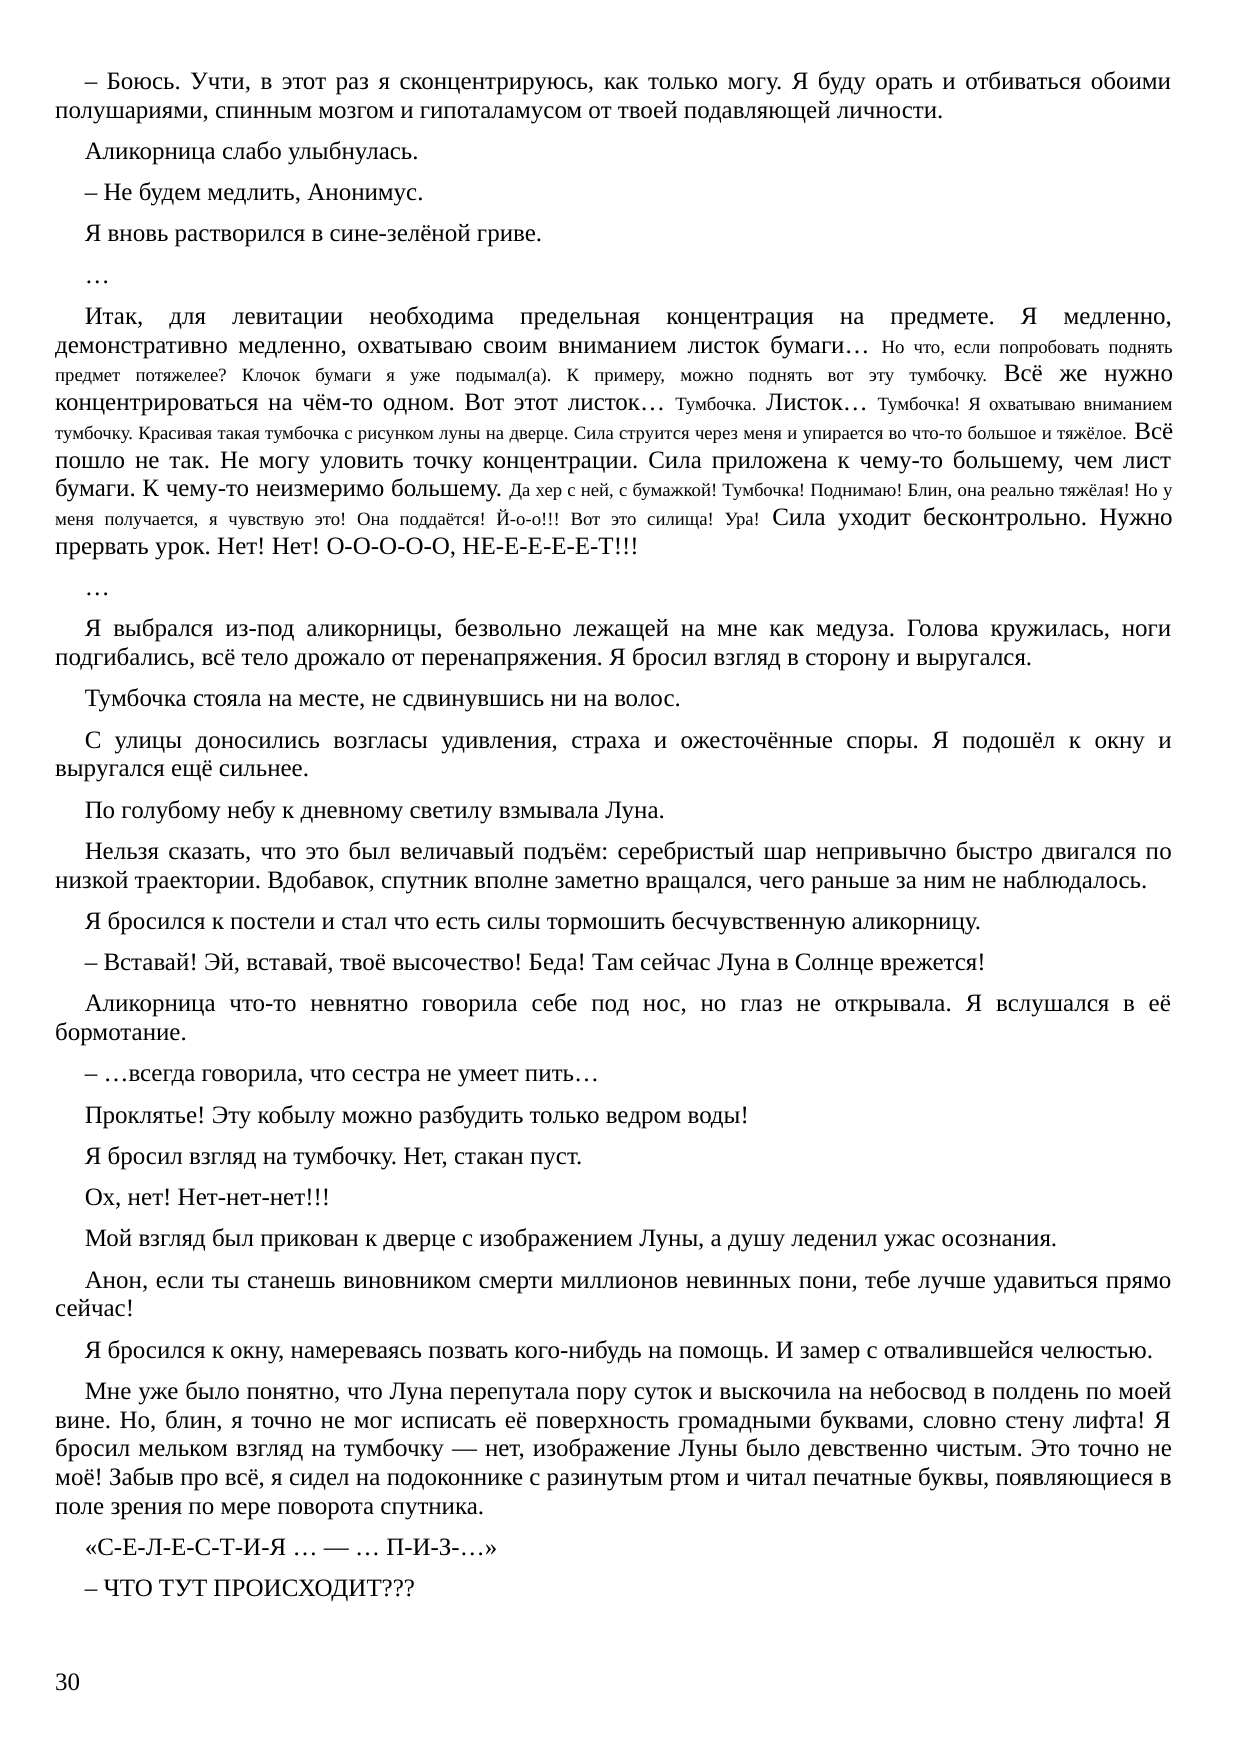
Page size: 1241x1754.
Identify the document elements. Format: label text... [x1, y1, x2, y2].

text Мой взгляд был прикован к дверце с изображением Луны, а душу леденил ужас осознания. [55, 1223, 1173, 1252]
text «С-Е-Л-Е-С-Т-И-Я … — … П-И-З-…» [55, 1532, 1173, 1561]
text Нельзя сказать, что это был величавый подъём: серебристый шар непривычно быстро двигался по низкой траектории. Вдобавок, спутник вполне заметно вращался, чего раньше за ним не наблюдалось. [55, 836, 1173, 893]
text Я бросил взгляд на тумбочку. Нет, стакан пуст. [55, 1141, 1173, 1170]
text Мне уже было понятно, что Луна перепутала пору суток и выскочила на небосвод в полдень по моей вине. Но, блин, я точно не мог исписать её поверхность громадными буквами, словно стену лифта! Я бросил мельком взгляд на тумбочку — нет, изображение Луны было девственно чистым. Это точно не моё! Забыв про всё, я сидел на подоконнике с разинутым ртом и читал печатные буквы, появляющиеся в поле зрения по мере поворота спутника. [55, 1376, 1173, 1520]
text Я бросился к постели и стал что есть силы тормошить бесчувственную аликорницу. [55, 906, 1173, 935]
text … [55, 572, 1173, 601]
text – Боюсь. Учти, в этот раз я сконцентрируюсь, как только могу. Я буду орать и отбиваться обоими полушариями, спинным мозгом и гипоталамусом от твоей подавляющей личности. [55, 66, 1173, 123]
text Тумбочка стояла на месте, не сдвинувшись ни на волос. [55, 683, 1173, 712]
text По голубому небу к дневному светилу взмывала Луна. [55, 795, 1173, 823]
text Анон, если ты станешь виновником смерти миллионов невинных пони, тебе лучше удавиться прямо сейчас! [55, 1265, 1173, 1322]
text Я бросился к окну, намереваясь позвать кого-нибудь на помощь. И замер с отвалившейся челюстью. [55, 1335, 1173, 1363]
text Аликорница слабо улыбнулась. [55, 136, 1173, 165]
text Проклятье! Эту кобылу можно разбудить только ведром воды! [55, 1100, 1173, 1128]
text … [55, 260, 1173, 288]
text Итак, для левитации необходима предельная концентрация на предмете. Я медленно, демонстративно медленно, охватываю своим вниманием листок бумаги… Но что, если попробовать поднять предмет потяжелее? Клочок бумаги я уже подымал(а). К примеру, можно поднять вот эту тумбочку. Всё же нужно концентрироваться на чём-то одном. Вот этот листок… Тумбочка. Листок… Тумбочка! Я охватываю вниманием тумбочку. Красивая такая тумбочка с рисунком луны на дверце. Сила струится через меня и упирается во что-то большое и тяжёлое. Всё пошло не так. Не могу уловить точку концентрации. Сила приложена к чему-то большему, чем лист бумаги. К чему-то неизмеримо большему. Да хер с ней, с бумажкой! Тумбочка! Поднимаю! Блин, она реально тяжёлая! Но у меня получается, я чувствую это! Она поддаётся! Й-о-о!!! Вот это силища! Ура! Сила уходит бесконтрольно. Нужно прервать урок. Нет! Нет! О-О-О-О-О, НЕ-Е-Е-Е-Е-Т!!! [55, 301, 1173, 560]
text – Не будем медлить, Анонимус. [55, 177, 1173, 206]
text Я вновь растворился в сине-зелёной гриве. [55, 218, 1173, 247]
text Аликорница что-то невнятно говорила себе под нос, но глаз не открывала. Я вслушался в её бормотание. [55, 988, 1173, 1046]
text – …всегда говорила, что сестра не умеет пить… [55, 1058, 1173, 1087]
text С улицы доносились возгласы удивления, страха и ожесточённые споры. Я подошёл к окну и выругался ещё сильнее. [55, 725, 1173, 782]
text – Вставай! Эй, вставай, твоё высочество! Беда! Там сейчас Луна в Солнце врежется! [55, 947, 1173, 976]
text Я выбрался из-под аликорницы, безвольно лежащей на мне как медуза. Голова кружилась, ноги подгибались, всё тело дрожало от перенапряжения. Я бросил взгляд в сторону и выругался. [55, 613, 1173, 671]
text Ох, нет! Нет-нет-нет!!! [55, 1182, 1173, 1211]
text – ЧТО ТУТ ПРОИСХОДИТ??? [55, 1573, 1173, 1602]
